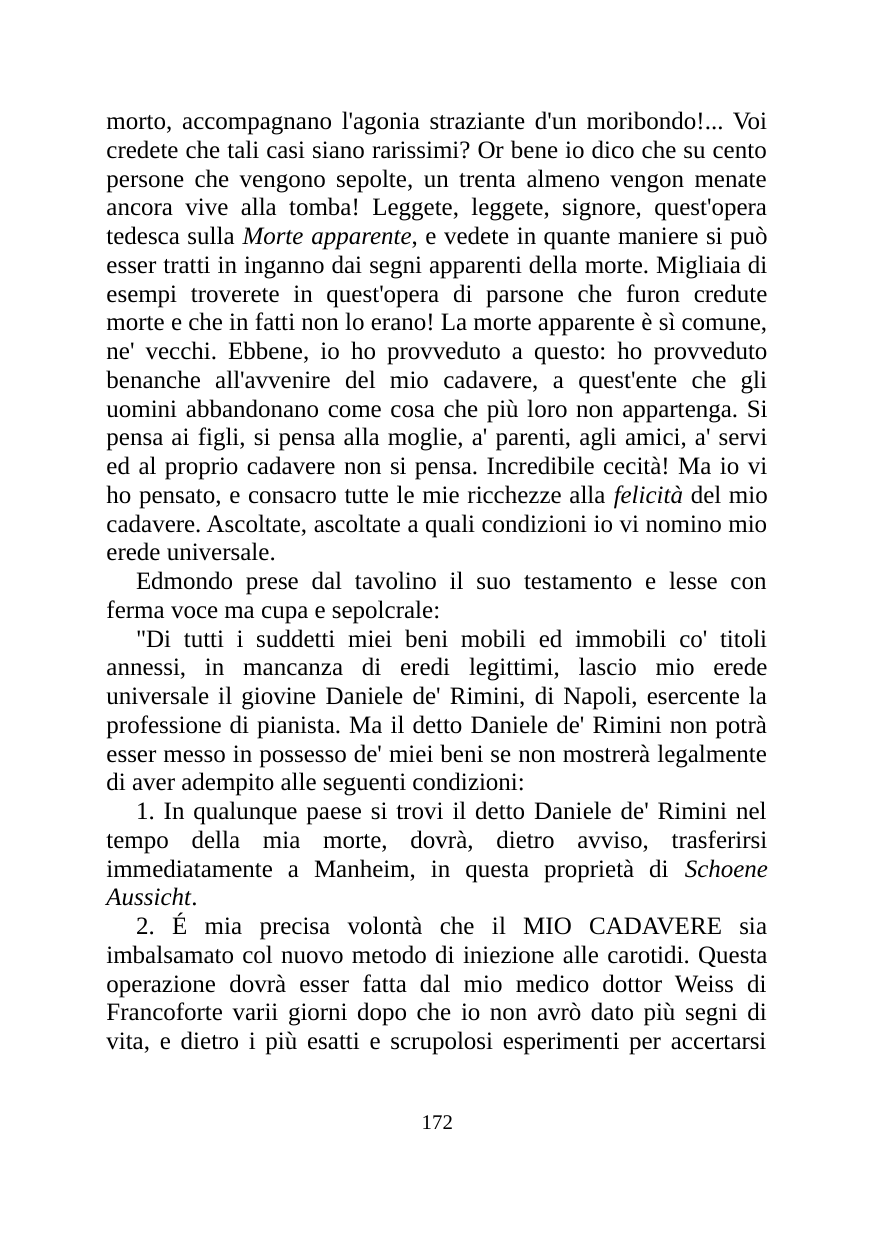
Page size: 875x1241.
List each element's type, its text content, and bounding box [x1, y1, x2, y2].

text 2. É mia precisa volontà che il MIO CADAVERE sia imbalsamato col nuovo metodo di iniezione alle carotidi. Questa operazione dovrà esser fatta dal mio medico dottor Weiss di Francoforte varii giorni dopo che io non avrò dato più segni di vita, e dietro i più esatti e scrupolosi esperimenti per accertarsi [106, 911, 768, 1055]
text 1. In qualunque paese si trovi il detto Daniele de' Rimini nel tempo della mia morte, dovrà, dietro avviso, trasferirsi immediatamente a Manheim, in questa proprietà di Schoene Aussicht. [106, 796, 768, 911]
text "Di tutti i suddetti miei beni mobili ed immobili co' titoli annessi, in mancanza di eredi legittimi, lascio mio erede universale il giovine Daniele de' Rimini, di Napoli, esercente la professione di pianista. Ma il detto Daniele de' Rimini non potrà esser messo in possesso de' miei beni se non mostrerà legalmente di aver adempito alle seguenti condizioni: [106, 624, 768, 796]
text Edmondo prese dal tavolino il suo testamento e lesse con ferma voce ma cupa e sepolcrale: [106, 566, 768, 624]
text morto, accompagnano l'agonia straziante d'un moribondo!... Voi credete che tali casi siano rarissimi? Or bene io dico che su cento persone che vengono sepolte, un trenta almeno vengon menate ancora vive alla tomba! Leggete, leggete, signore, quest'opera tedesca sulla Morte apparente, e vedete in quante maniere si può esser tratti in inganno dai segni apparenti della morte. Migliaia di esempi troverete in quest'opera di parsone che furon credute morte e che in fatti non lo erano! La morte apparente è sì comune, ne' vecchi. Ebbene, io ho provveduto a questo: ho provveduto benanche all'avvenire del mio cadavere, a quest'ente che gli uomini abbandonano come cosa che più loro non appartenga. Si pensa ai figli, si pensa alla moglie, a' parenti, agli amici, a' servi ed al proprio cadavere non si pensa. Incredibile cecità! Ma io vi ho pensato, e consacro tutte le mie ricchezze alla felicità del mio cadavere. Ascoltate, ascoltate a quali condizioni io vi nomino mio erede universale. [106, 106, 768, 566]
